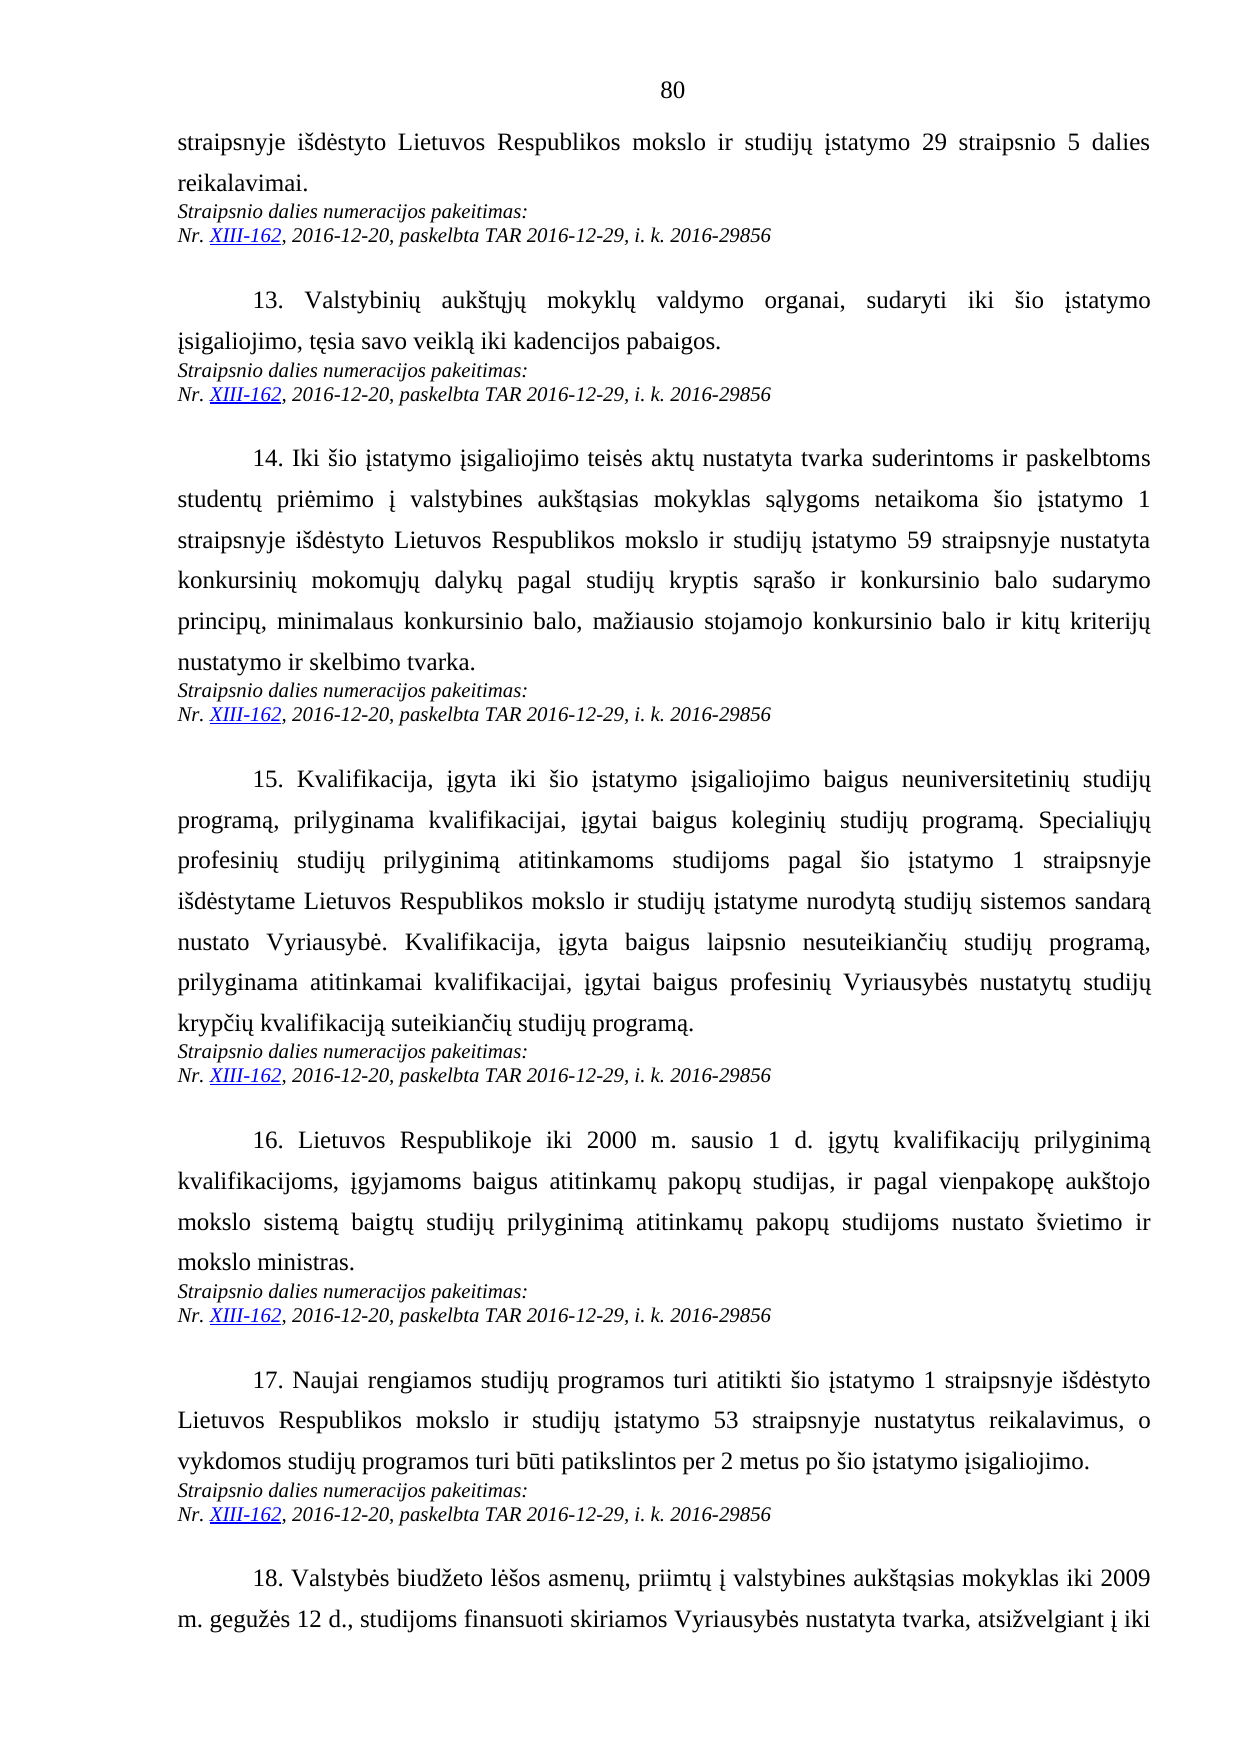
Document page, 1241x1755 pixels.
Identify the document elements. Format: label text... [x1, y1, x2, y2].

text Straipsnio dalies numeracijos pakeitimas: [177, 199, 1152, 223]
text Nr. XIII-162, 2016-12-20, paskelbta TAR 2016-12-29, i. k. 2016-29856 [177, 382, 1152, 406]
text straipsnyje išdėstyto Lietuvos Respublikos mokslo ir studijų įstatymo 29 straipsnio 5 dalies reikalavimai. [177, 118, 1152, 199]
text Straipsnio dalies numeracijos pakeitimas: [177, 1039, 1152, 1063]
text 16. Lietuvos Respublikoje iki 2000 m. sausio 1 d. įgytų kvalifikacijų prilyginimą kvalifikacijoms, įgyjamoms baigus atitinkamų pakopų studijas, ir pagal vienpakopę aukštojo mokslo sistemą baigtų studijų prilyginimą atitinkamų pakopų studijoms nustato švietimo ir mokslo ministras. [177, 1116, 1152, 1279]
text 15. Kvalifikacija, įgyta iki šio įstatymo įsigaliojimo baigus neuniversitetinių studijų programą, prilyginama kvalifikacijai, įgytai baigus koleginių studijų programą. Specialiųjų profesinių studijų prilyginimą atitinkamoms studijoms pagal šio įstatymo 1 straipsnyje išdėstytame Lietuvos Respublikos mokslo ir studijų įstatyme nurodytą studijų sistemos sandarą nustato Vyriausybė. Kvalifikacija, įgyta baigus laipsnio nesuteikiančių studijų programą, prilyginama atitinkamai kvalifikacijai, įgytai baigus profesinių Vyriausybės nustatytų studijų krypčių kvalifikaciją suteikiančių studijų programą. [177, 755, 1152, 1039]
text Nr. XIII-162, 2016-12-20, paskelbta TAR 2016-12-29, i. k. 2016-29856 [177, 1063, 1152, 1087]
text Nr. XIII-162, 2016-12-20, paskelbta TAR 2016-12-29, i. k. 2016-29856 [177, 702, 1152, 726]
text Straipsnio dalies numeracijos pakeitimas: [177, 1477, 1152, 1502]
text Nr. XIII-162, 2016-12-20, paskelbta TAR 2016-12-29, i. k. 2016-29856 [177, 1502, 1152, 1526]
text Nr. XIII-162, 2016-12-20, paskelbta TAR 2016-12-29, i. k. 2016-29856 [177, 1303, 1152, 1327]
text Nr. XIII-162, 2016-12-20, paskelbta TAR 2016-12-29, i. k. 2016-29856 [177, 223, 1152, 247]
text 14. Iki šio įstatymo įsigaliojimo teisės aktų nustatyta tvarka suderintoms ir paskelbtoms studentų priėmimo į valstybines aukštąsias mokyklas sąlygoms netaikoma šio įstatymo 1 straipsnyje išdėstyto Lietuvos Respublikos mokslo ir studijų įstatymo 59 straipsnyje nustatyta konkursinių mokomųjų dalykų pagal studijų kryptis sąrašo ir konkursinio balo sudarymo principų, minimalaus konkursinio balo, mažiausio stojamojo konkursinio balo ir kitų kriterijų nustatymo ir skelbimo tvarka. [177, 434, 1152, 678]
text 18. Valstybės biudžeto lėšos asmenų, priimtų į valstybines aukštąsias mokyklas iki 2009 m. gegužės 12 d., studijoms finansuoti skiriamos Vyriausybės nustatyta tvarka, atsižvelgiant į iki [177, 1554, 1152, 1636]
text Straipsnio dalies numeracijos pakeitimas: [177, 1279, 1152, 1303]
text Straipsnio dalies numeracijos pakeitimas: [177, 678, 1152, 702]
text Straipsnio dalies numeracijos pakeitimas: [177, 357, 1152, 382]
text 17. Naujai rengiamos studijų programos turi atitikti šio įstatymo 1 straipsnyje išdėstyto Lietuvos Respublikos mokslo ir studijų įstatymo 53 straipsnyje nustatytus reikalavimus, o vykdomos studijų programos turi būti patikslintos per 2 metus po šio įstatymo įsigaliojimo. [177, 1356, 1152, 1477]
text 13. Valstybinių aukštųjų mokyklų valdymo organai, sudaryti iki šio įstatymo įsigaliojimo, tęsia savo veiklą iki kadencijos pabaigos. [177, 276, 1152, 357]
